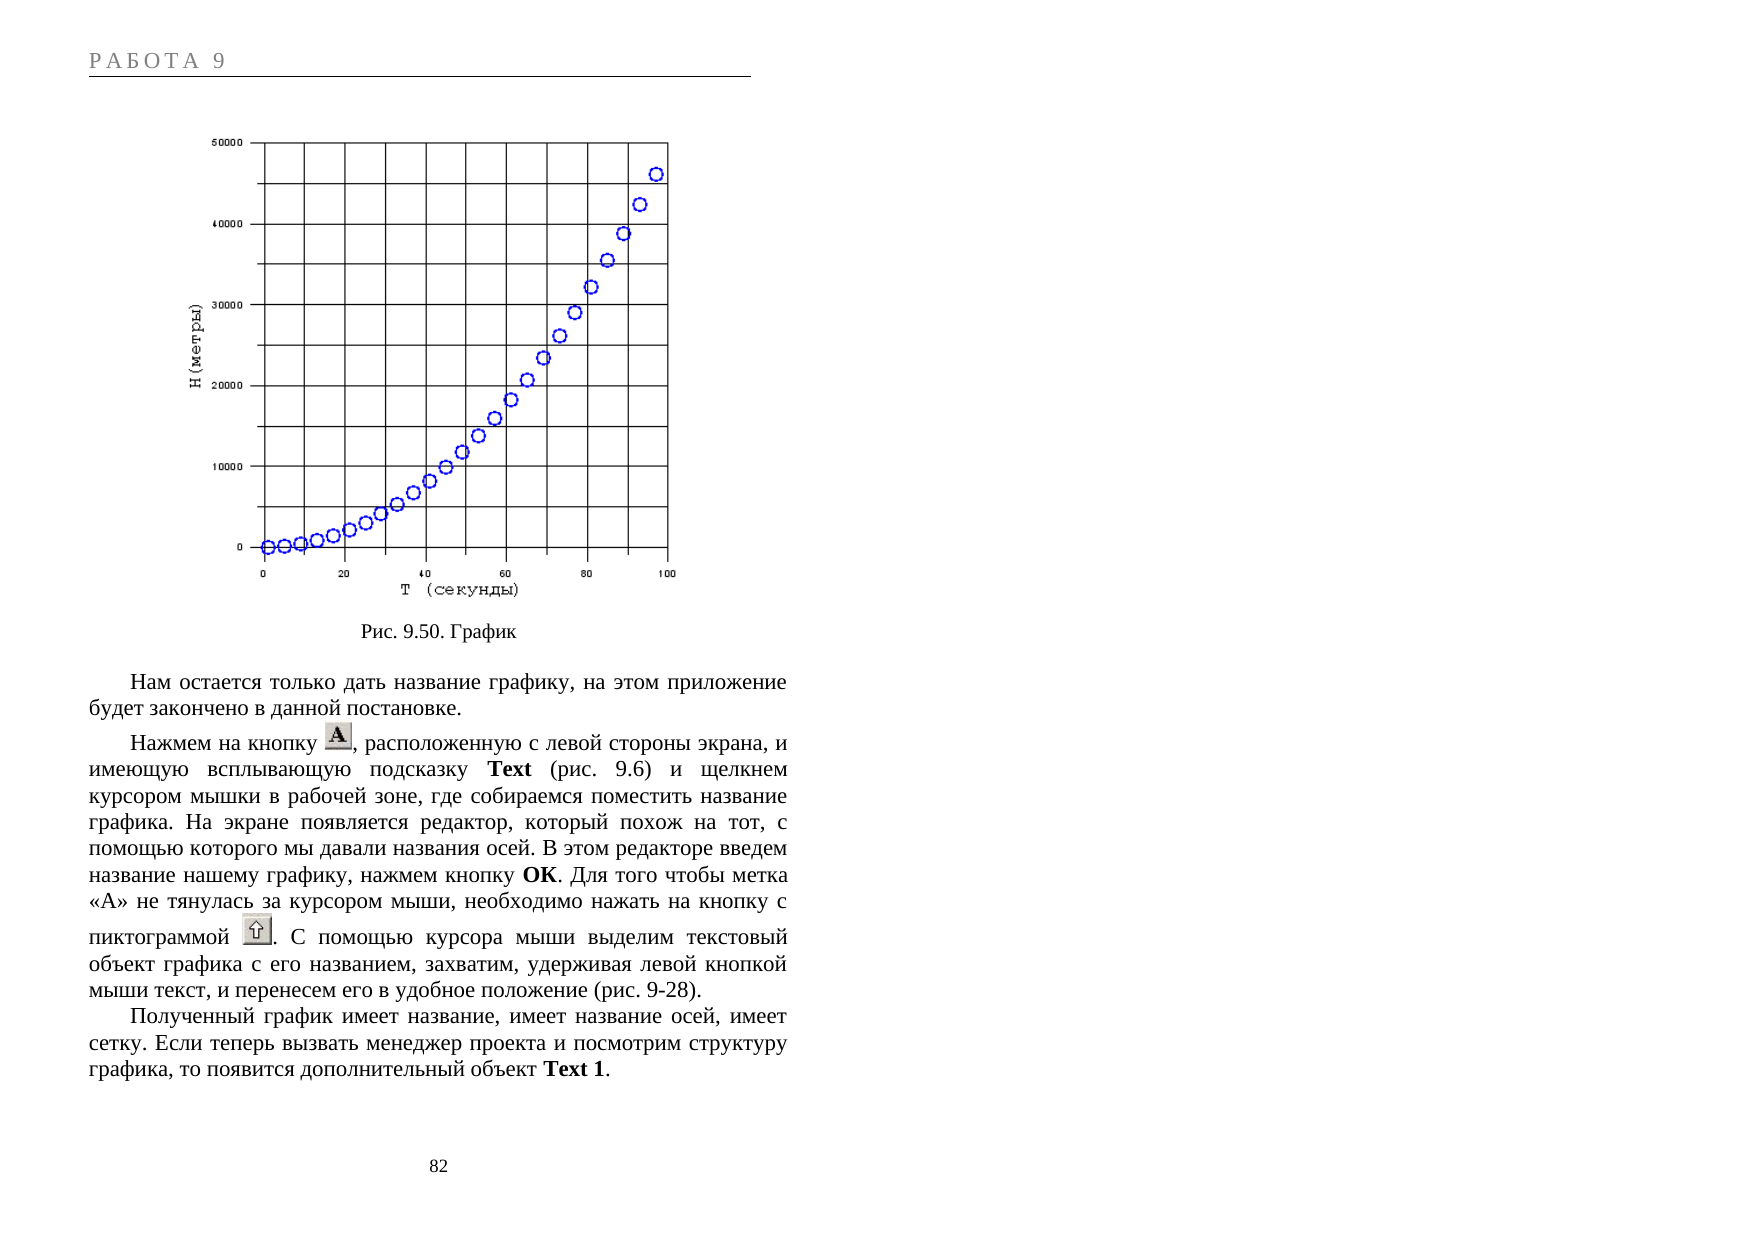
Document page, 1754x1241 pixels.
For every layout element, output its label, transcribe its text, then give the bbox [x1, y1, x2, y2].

text Полученный график имеет название, имеет название осей, имеет сетку. Если теперь вызвать менеджер проекта и посмотрим структуру графика, то появится дополнительный объект Text 1. [89, 1002, 788, 1082]
text Рис. 9.50. График [89, 619, 788, 643]
text Нажмем на кнопку , расположенную с левой стороны экрана, и имеющую всплывающую подсказку Text (рис. 9.6) и щелкнем курсором мышки в рабочей зоне, где собираемся поместить название графика. На экране появляется редактор, который похож на тот, с помощью которого мы давали названия осей. В этом редакторе введем название нашему графику, нажмем кнопку ОК. Для того чтобы метка «А» не тянулась за курсором мыши, необходимо нажать на кнопку с пиктограммой . С помощью курсора мыши выделим текстовый объект графика с его названием, захватим, удерживая левой кнопкой мыши текст, и перенесем его в удобное положение (рис. 9-28). [89, 720, 788, 1002]
picture [242, 913, 272, 945]
picture [324, 720, 352, 751]
text Нам остается только дать название графику, на этом приложение будет закончено в данной постановке. [89, 668, 788, 720]
